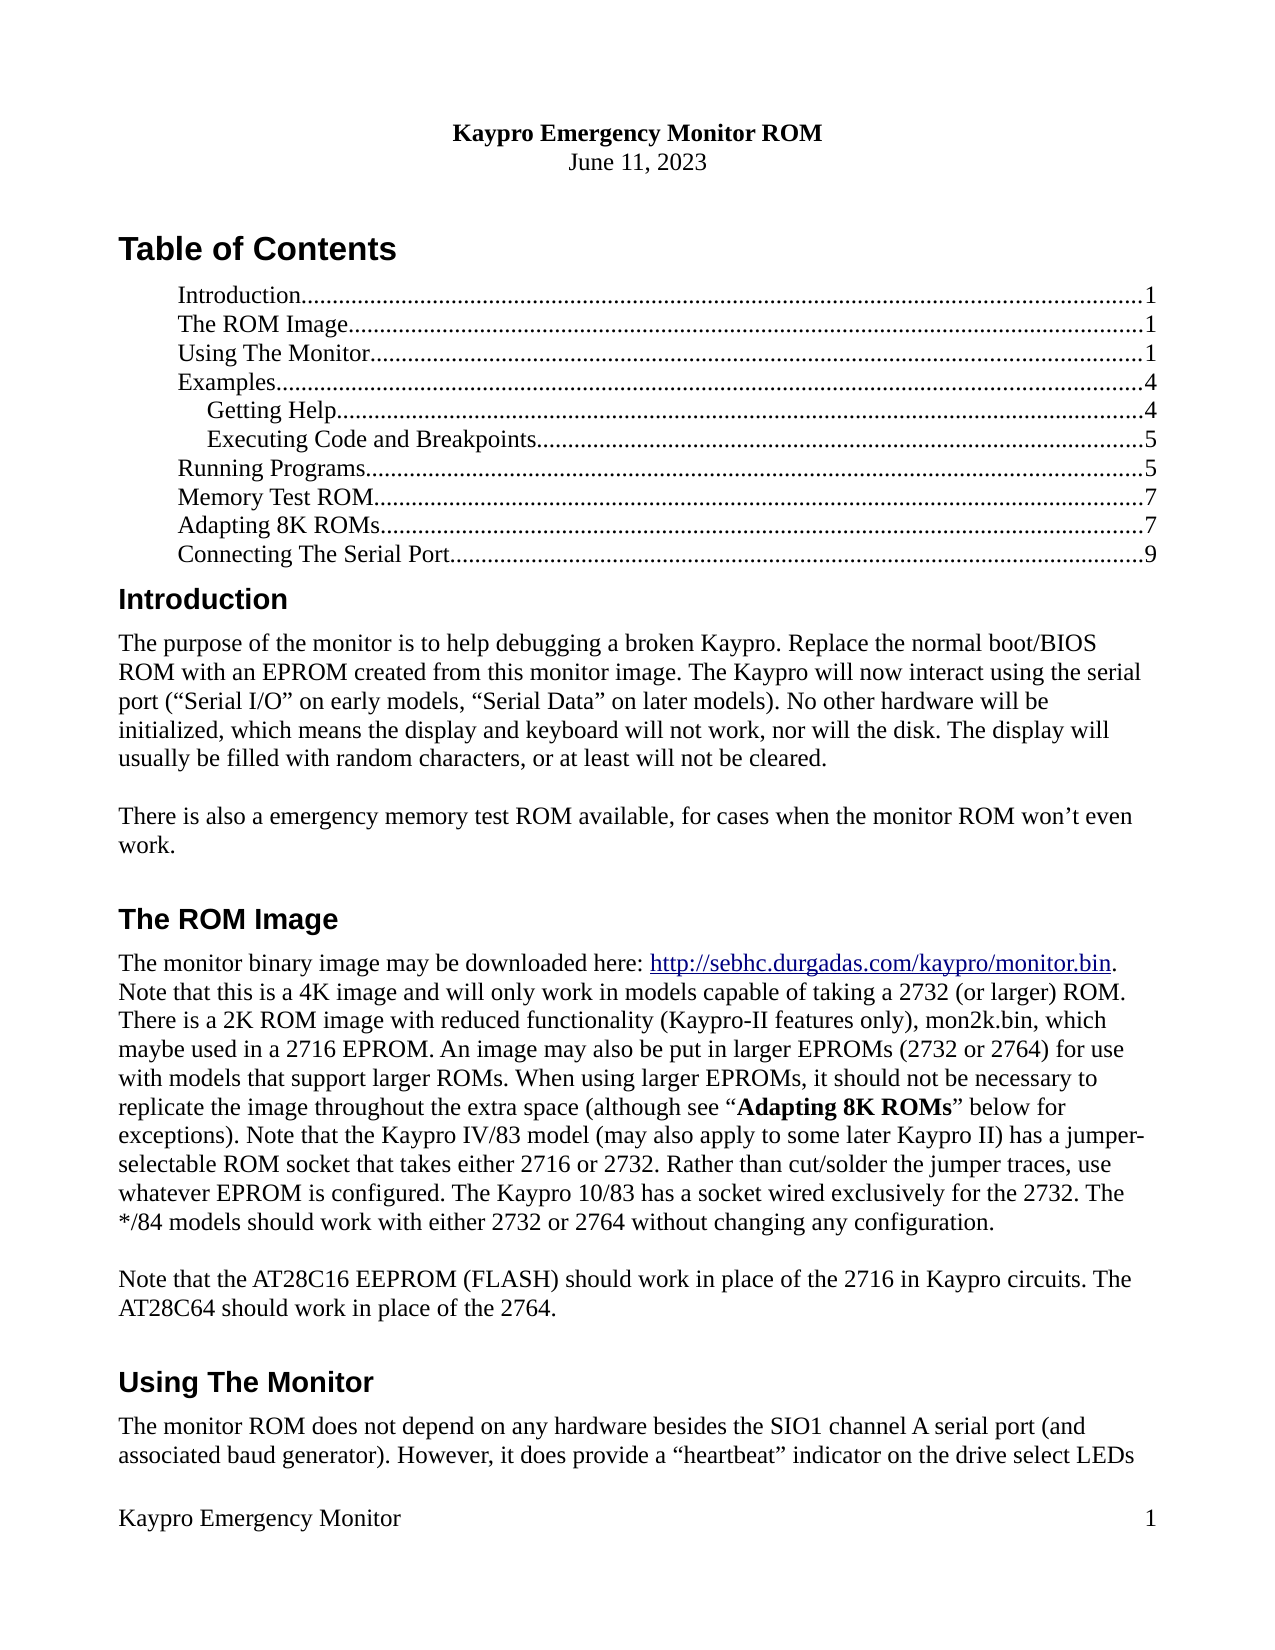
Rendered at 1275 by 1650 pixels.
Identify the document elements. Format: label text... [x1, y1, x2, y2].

text Executing Code and Breakpoints 5 [207, 424, 1157, 453]
text Note that the AT28C16 EEPROM (FLASH) should work in place of the 2716 in Kaypro circuits. The AT28C64 should work in place of the 2764. [118, 1264, 1157, 1322]
subtitle Introduction [118, 582, 1157, 616]
text Memory Test ROM 7 [177, 482, 1157, 510]
text The ROM Image 1 [177, 309, 1157, 338]
subtitle Using The Monitor [118, 1365, 1157, 1398]
text Introduction 1 [177, 280, 1157, 309]
text There is also a emergency memory test ROM available, for cases when the monitor ROM won’t even work. [118, 801, 1157, 858]
text Running Programs 5 [177, 453, 1157, 482]
text June 11, 2023 [118, 147, 1157, 176]
text Adapting 8K ROMs 7 [177, 510, 1157, 539]
subtitle Table of Contents [118, 229, 1157, 268]
text Connecting The Serial Port 9 [177, 539, 1157, 568]
text Getting Help 4 [207, 395, 1157, 424]
text Kaypro Emergency Monitor ROM [118, 118, 1157, 147]
subtitle The ROM Image [118, 902, 1157, 935]
text The monitor ROM does not depend on any hardware besides the SIO1 channel A serial port (and associated baud generator). However, it does provide a “heartbeat” indicator on the drive select LEDs [118, 1411, 1157, 1468]
text The monitor binary image may be downloaded here: http://sebhc.durgadas.com/kaypro/monitor.bin. Note that this is a 4K image and will only work in models capable of taking a 2732 (or larger) ROM. There is a 2K ROM image with reduced functionality (Kaypro-II features only), mon2k.bin, which maybe used in a 2716 EPROM. An image may also be put in larger EPROMs (2732 or 2764) for use with models that support larger ROMs. When using larger EPROMs, it should not be necessary to replicate the image throughout the extra space (although see “Adapting 8K ROMs” below for exceptions). Note that the Kaypro IV/83 model (may also apply to some later Kaypro II) has a jumper-selectable ROM socket that takes either 2716 or 2732. Rather than cut/solder the jumper traces, use whatever EPROM is configured. The Kaypro 10/83 has a socket wired exclusively for the 2732. The */84 models should work with either 2732 or 2764 without changing any configuration. [118, 948, 1157, 1235]
text The purpose of the monitor is to help debugging a broken Kaypro. Replace the normal boot/BIOS ROM with an EPROM created from this monitor image. The Kaypro will now interact using the serial port (“Serial I/O” on early models, “Serial Data” on later models). No other hardware will be initialized, which means the display and keyboard will not work, nor will the disk. The display will usually be filled with random characters, or at least will not be cleared. [118, 628, 1157, 772]
text Using The Monitor 1 [177, 338, 1157, 367]
text Examples 4 [177, 367, 1157, 395]
